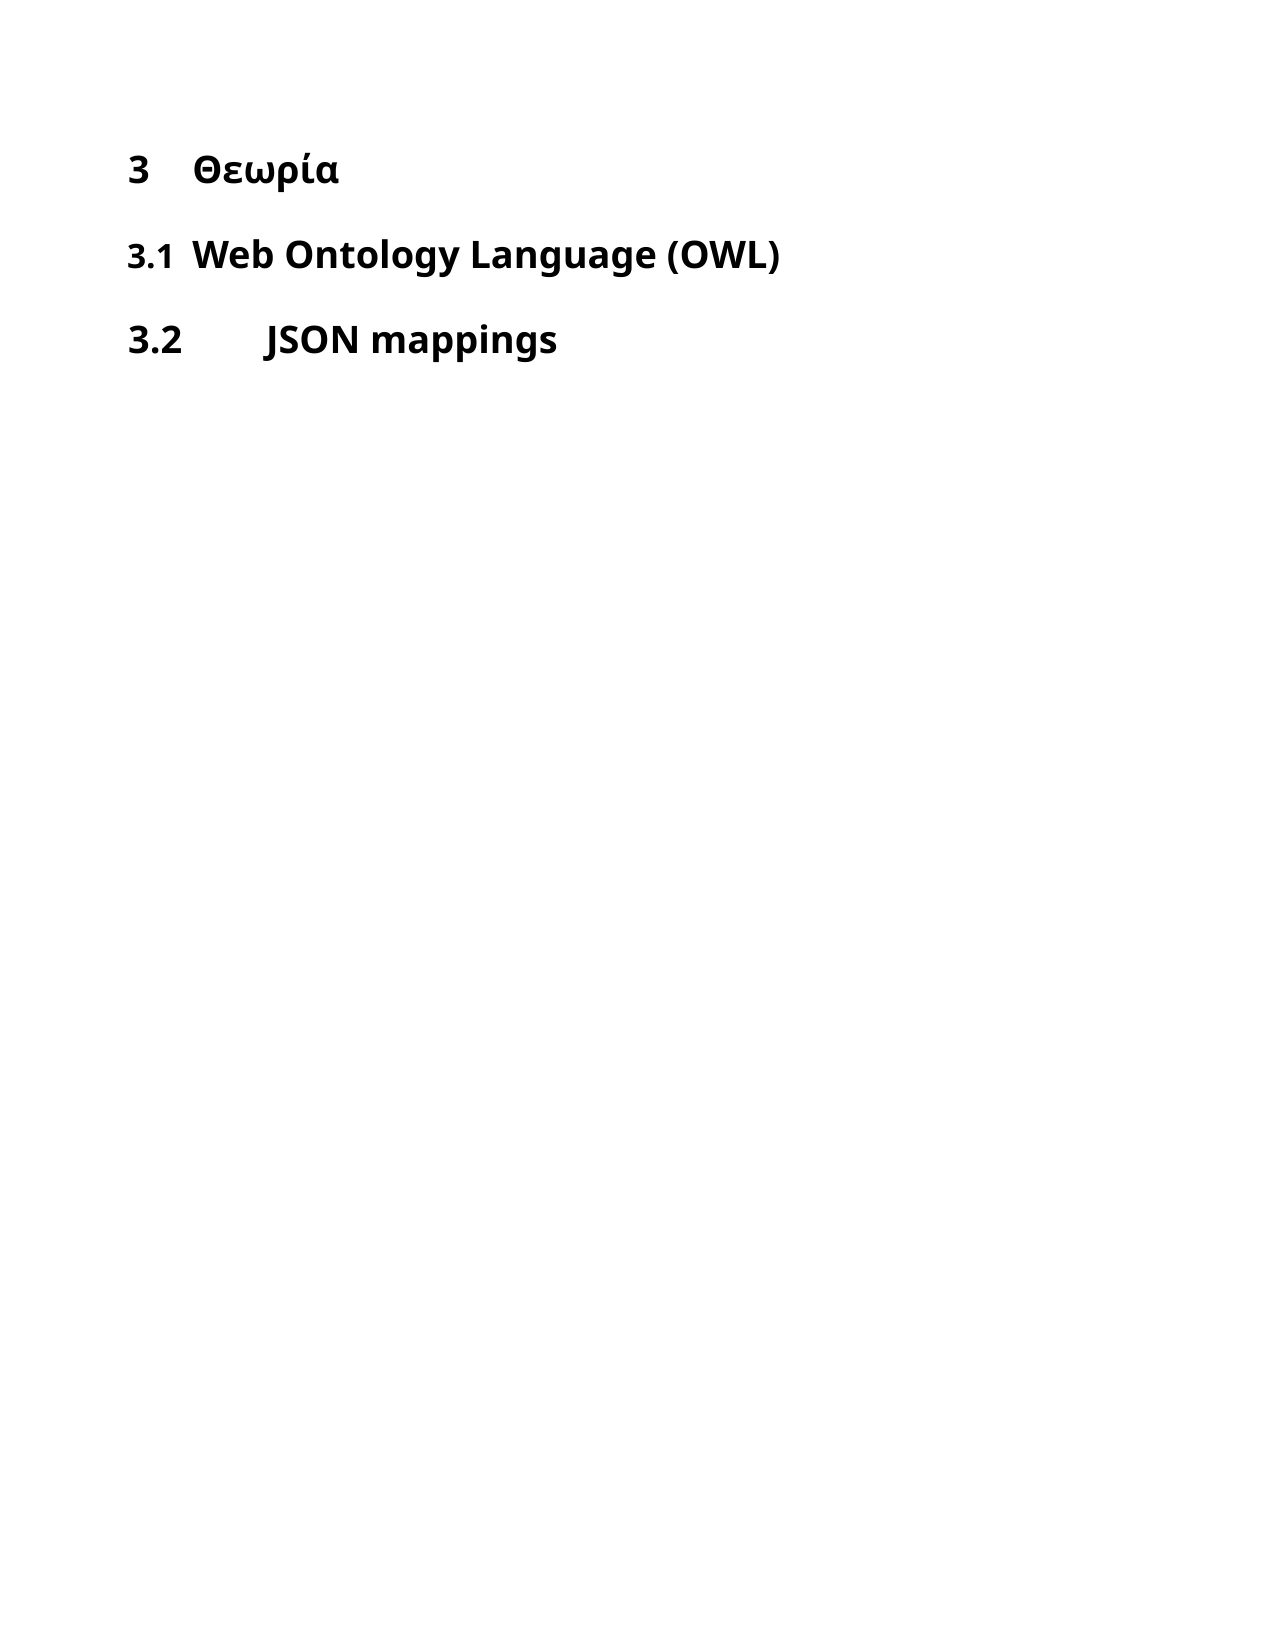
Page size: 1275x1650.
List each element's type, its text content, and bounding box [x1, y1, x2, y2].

subtitle JSON mappings [118, 313, 1157, 365]
subtitle Web Ontology Language (OWL) [118, 228, 1157, 280]
subtitle Θεωρία [118, 143, 1157, 195]
